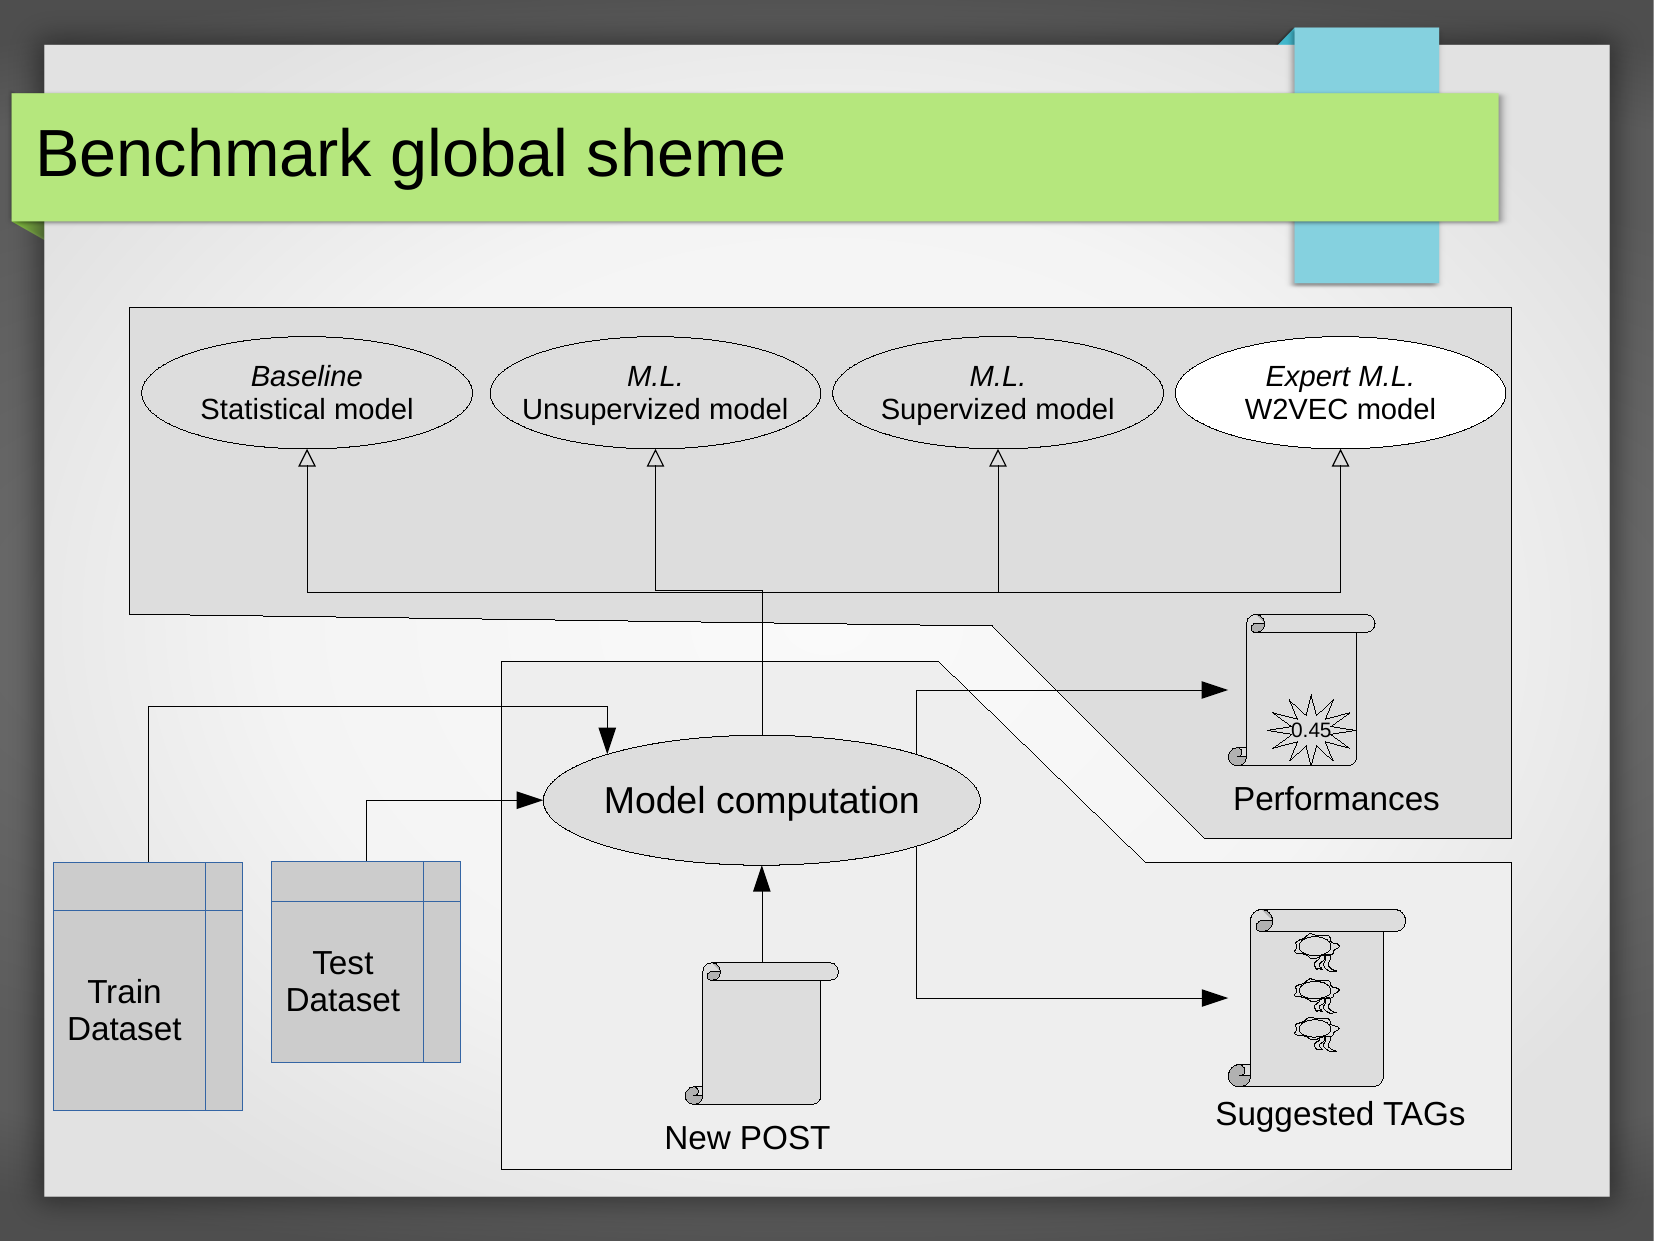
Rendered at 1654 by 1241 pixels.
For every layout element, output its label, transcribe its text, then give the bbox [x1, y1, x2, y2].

text_box M.L. Unsupervized model [490, 336, 821, 449]
text_box [763, 661, 969, 753]
text_box [501, 707, 607, 800]
text_box [129, 307, 1512, 839]
text_box Expert M.L. W2VEC model [1175, 336, 1506, 449]
text_box [1335, 453, 1346, 465]
text_box Model computation [543, 735, 981, 866]
text_box Train Dataset [53, 862, 243, 1111]
text_box [501, 661, 762, 753]
text_box Suggested TAGs [1200, 1082, 1512, 1140]
text_box [501, 691, 1512, 1170]
text_box New POST [649, 1106, 867, 1164]
text_box M.L. Supervized model [832, 336, 1164, 449]
text_box [301, 454, 313, 465]
title Benchmark global sheme [35, 69, 1589, 238]
picture [0, 0, 1654, 1241]
text_box [650, 453, 661, 465]
text_box [992, 454, 1004, 465]
text_box 0.45 [1267, 694, 1356, 766]
text_box Performances [1218, 767, 1481, 825]
text_box Test Dataset [271, 861, 461, 1063]
text_box Baseline Statistical model [141, 336, 473, 449]
